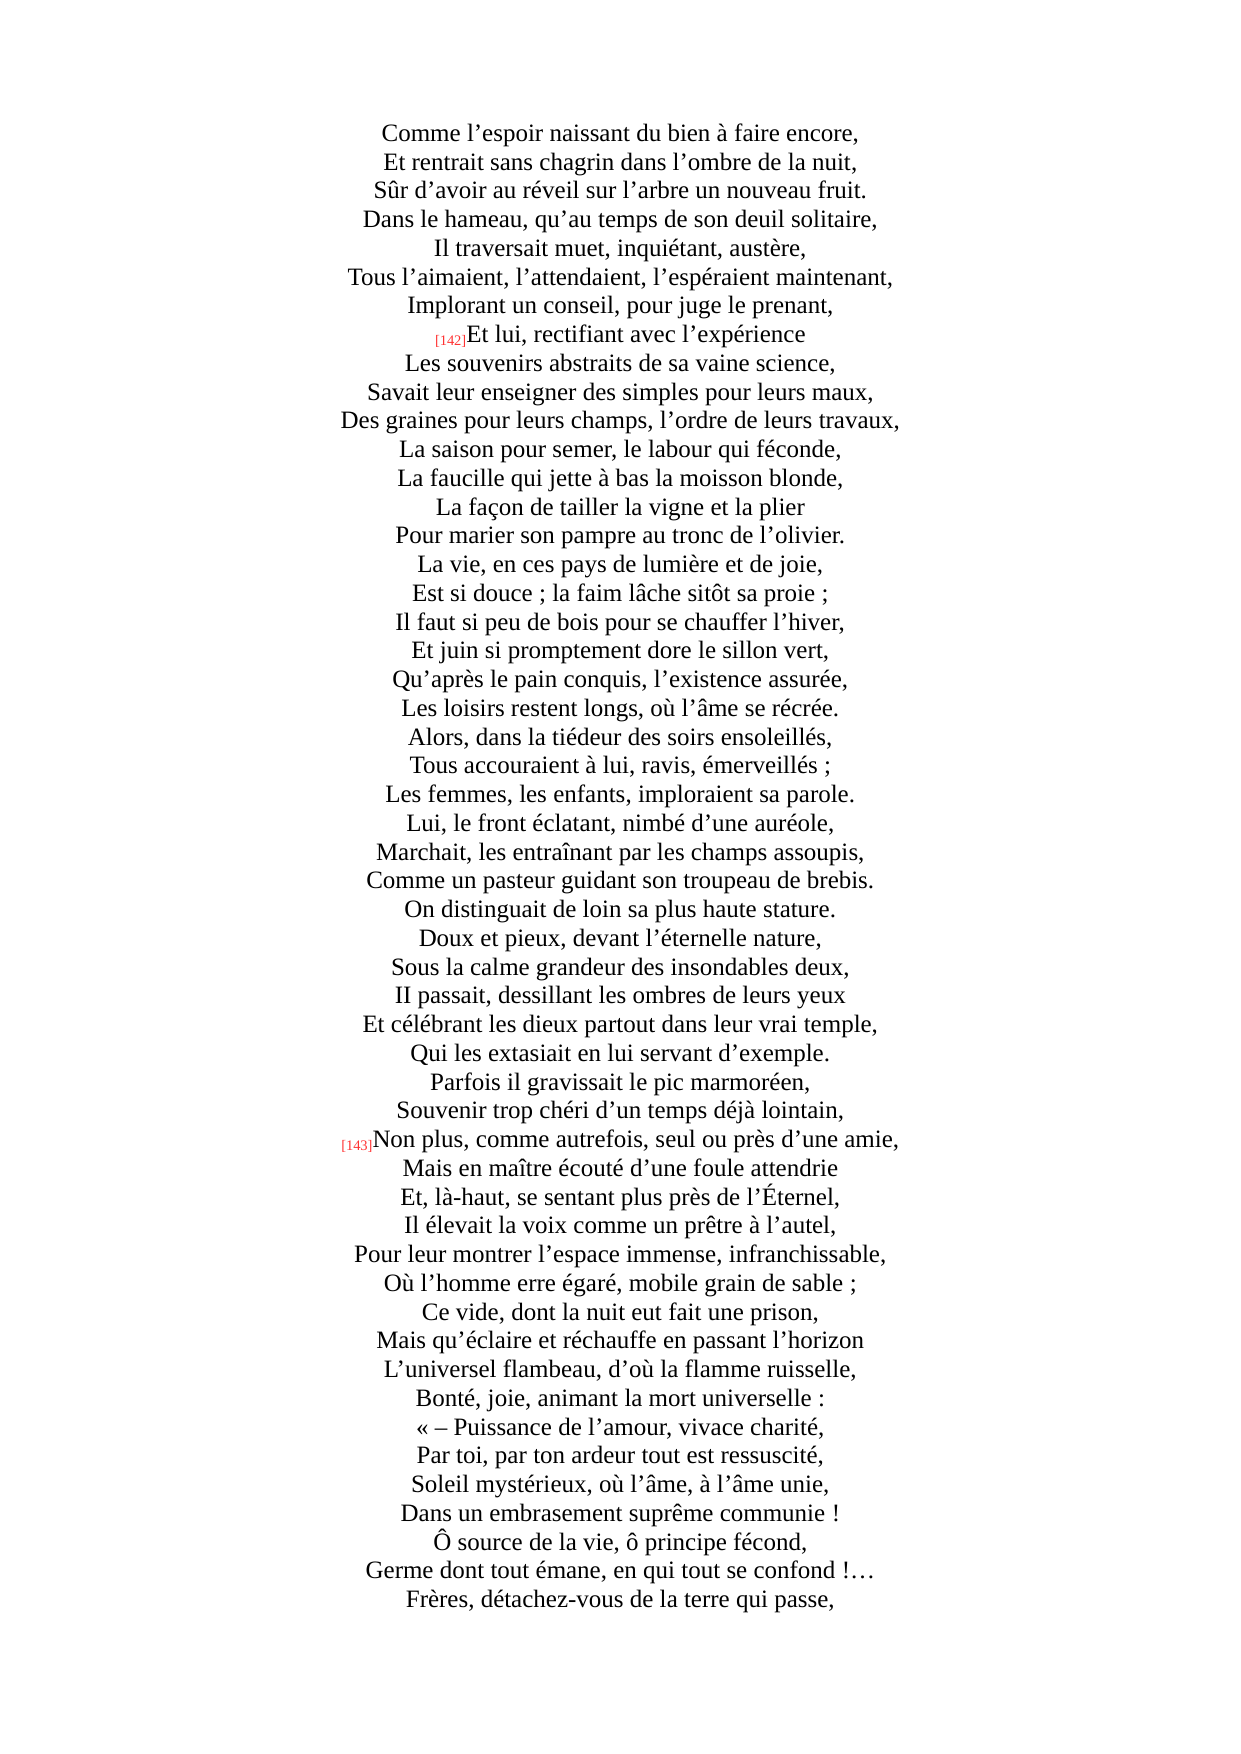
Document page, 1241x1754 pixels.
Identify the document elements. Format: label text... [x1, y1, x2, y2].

text [143]Non plus, comme autrefois, seul ou près d’une amie, [118, 1124, 1122, 1153]
text Les loisirs restent longs, où l’âme se récrée. [118, 693, 1122, 722]
text Sûr d’avoir au réveil sur l’arbre un nouveau fruit. [118, 176, 1122, 204]
text Implorant un conseil, pour juge le prenant, [118, 291, 1122, 319]
text Qui les extasiait en lui servant d’exemple. [118, 1038, 1122, 1067]
text II passait, dessillant les ombres de leurs yeux [118, 981, 1122, 1009]
text Comme l’espoir naissant du bien à faire encore, [118, 118, 1122, 147]
text Alors, dans la tiédeur des soirs ensoleillés, [118, 722, 1122, 751]
text Frères, détachez-vous de la terre qui passe, [118, 1584, 1122, 1613]
text On distinguait de loin sa plus haute stature. [118, 894, 1122, 923]
text « – Puissance de l’amour, vivace charité, [118, 1412, 1122, 1441]
text Dans un embrasement suprême communie ! [118, 1498, 1122, 1527]
text La saison pour semer, le labour qui féconde, [118, 434, 1122, 463]
text Germe dont tout émane, en qui tout se confond !… [118, 1556, 1122, 1584]
text Dans le hameau, qu’au temps de son deuil solitaire, [118, 204, 1122, 233]
text [142]Et lui, rectifiant avec l’expérience [118, 319, 1122, 348]
text Tous accouraient à lui, ravis, émerveillés ; [118, 751, 1122, 779]
text Parfois il gravissait le pic marmoréen, [118, 1067, 1122, 1096]
text Est si douce ; la faim lâche sitôt sa proie ; [118, 578, 1122, 607]
text Savait leur enseigner des simples pour leurs maux, [118, 377, 1122, 406]
text Ô source de la vie, ô principe fécond, [118, 1527, 1122, 1556]
text L’universel flambeau, d’où la flamme ruisselle, [118, 1354, 1122, 1383]
text Qu’après le pain conquis, l’existence assurée, [118, 664, 1122, 693]
text Pour marier son pampre au tronc de l’olivier. [118, 521, 1122, 549]
text Sous la calme grandeur des insondables deux, [118, 952, 1122, 981]
text Et rentrait sans chagrin dans l’ombre de la nuit, [118, 147, 1122, 176]
text Souvenir trop chéri d’un temps déjà lointain, [118, 1096, 1122, 1124]
text Il traversait muet, inquiétant, austère, [118, 233, 1122, 262]
text Pour leur montrer l’espace immense, infranchissable, [118, 1239, 1122, 1268]
text Doux et pieux, devant l’éternelle nature, [118, 923, 1122, 952]
text Marchait, les entraînant par les champs assoupis, [118, 837, 1122, 866]
text Et célébrant les dieux partout dans leur vrai temple, [118, 1009, 1122, 1038]
text Des graines pour leurs champs, l’ordre de leurs travaux, [118, 406, 1122, 434]
text Bonté, joie, animant la mort universelle : [118, 1383, 1122, 1412]
text Comme un pasteur guidant son troupeau de brebis. [118, 866, 1122, 894]
text Les souvenirs abstraits de sa vaine science, [118, 348, 1122, 377]
text La façon de tailler la vigne et la plier [118, 492, 1122, 521]
text Les femmes, les enfants, imploraient sa parole. [118, 779, 1122, 808]
text Et juin si promptement dore le sillon vert, [118, 636, 1122, 664]
text Soleil mystérieux, où l’âme, à l’âme unie, [118, 1469, 1122, 1498]
text Et, là-haut, se sentant plus près de l’Éternel, [118, 1182, 1122, 1211]
text Ce vide, dont la nuit eut fait une prison, [118, 1297, 1122, 1326]
text Où l’homme erre égaré, mobile grain de sable ; [118, 1268, 1122, 1297]
text Il élevait la voix comme un prêtre à l’autel, [118, 1211, 1122, 1239]
text La faucille qui jette à bas la moisson blonde, [118, 463, 1122, 492]
text Par toi, par ton ardeur tout est ressuscité, [118, 1441, 1122, 1469]
text Mais qu’éclaire et réchauffe en passant l’horizon [118, 1326, 1122, 1354]
text Lui, le front éclatant, nimbé d’une auréole, [118, 808, 1122, 837]
text Il faut si peu de bois pour se chauffer l’hiver, [118, 607, 1122, 636]
text La vie, en ces pays de lumière et de joie, [118, 549, 1122, 578]
text Tous l’aimaient, l’attendaient, l’espéraient maintenant, [118, 262, 1122, 291]
text Mais en maître écouté d’une foule attendrie [118, 1153, 1122, 1182]
